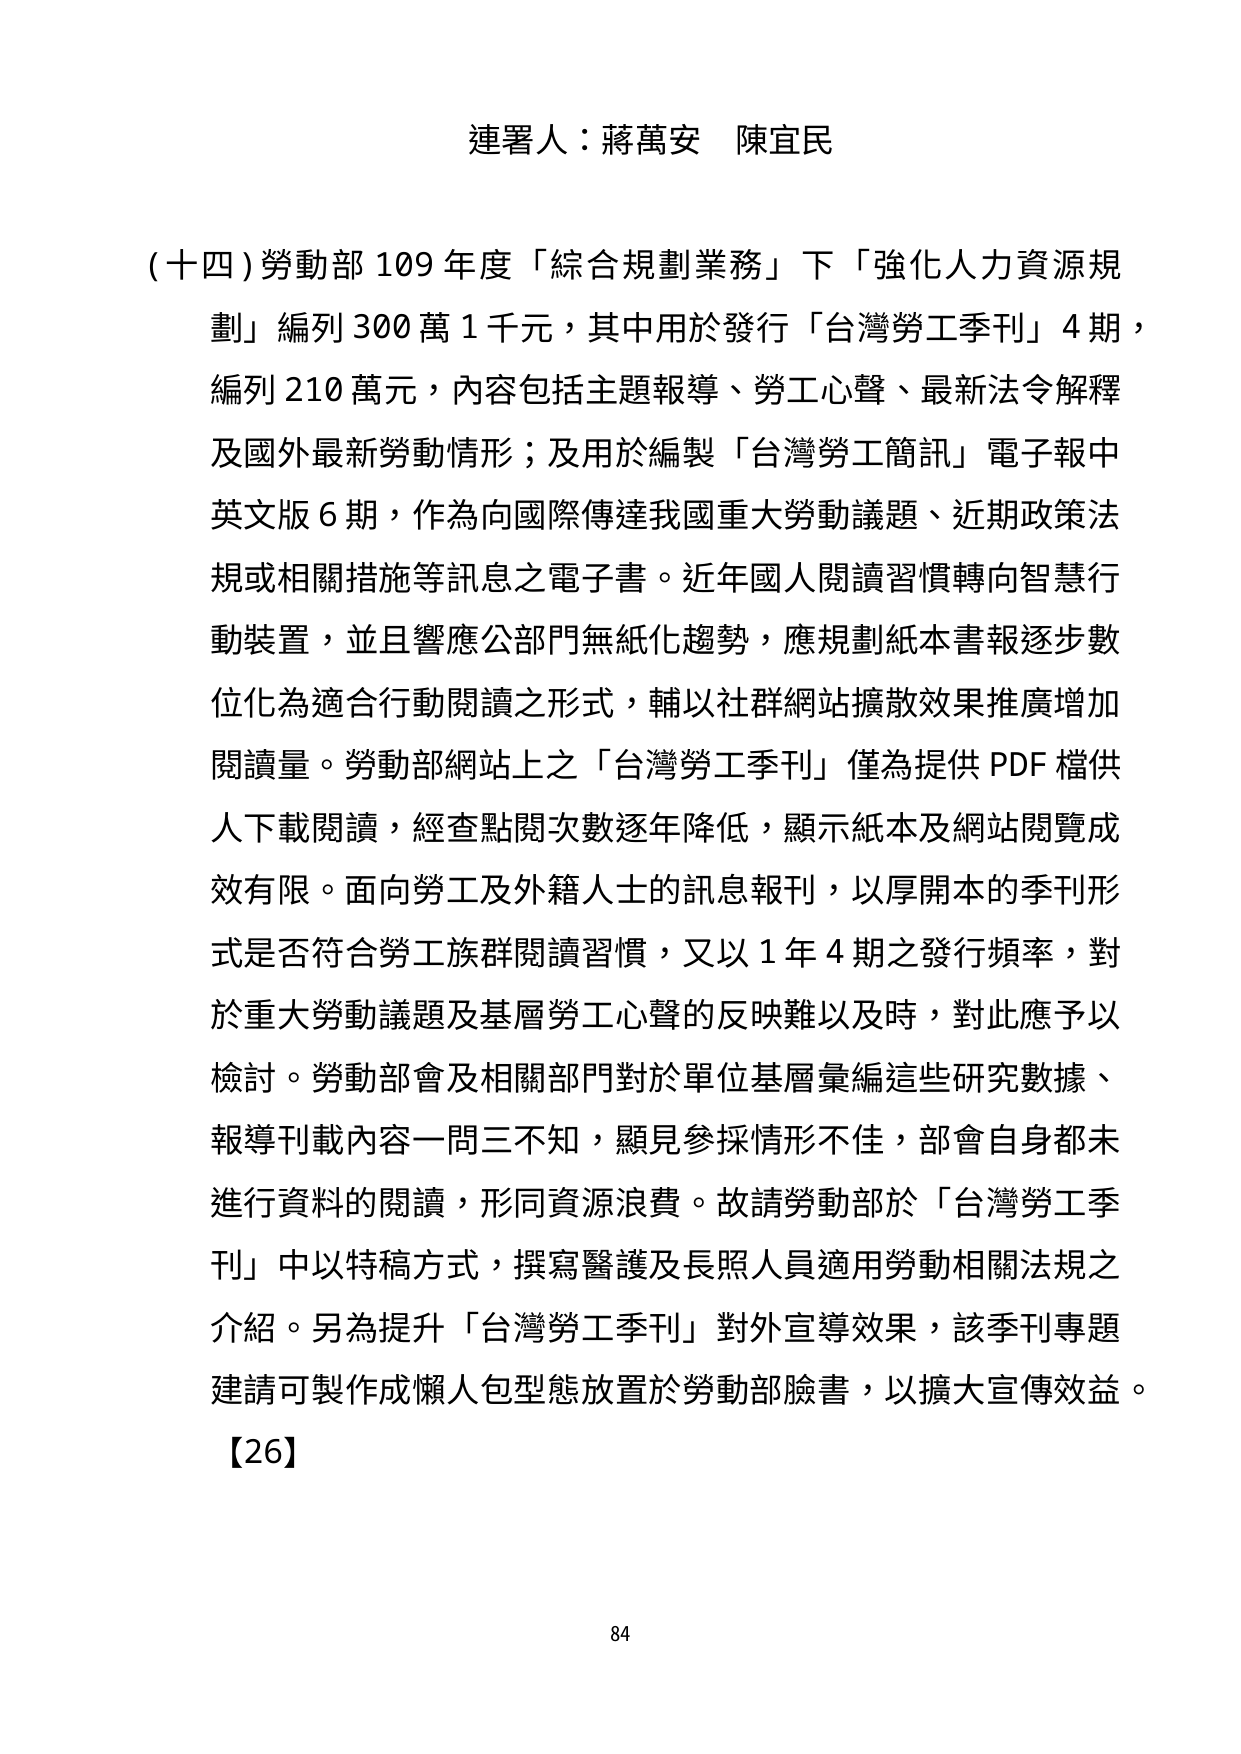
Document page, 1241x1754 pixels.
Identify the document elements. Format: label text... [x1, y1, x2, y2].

text 連署人：蔣萬安 陳宜民 [468, 97, 1122, 159]
text (十四)勞動部109年度「綜合規劃業務」下「強化人力資源規劃」編列300萬1千元，其中用於發行「台灣勞工季刊」4期，編列210萬元，內容包括主題報導、勞工心聲、最新法令解釋及國外最新勞動情形；及用於編製「台灣勞工簡訊」電子報中英文版6期，作為向國際傳達我國重大勞動議題、近期政策法規或相關措施等訊息之電子書。近年國人閱讀習慣轉向智慧行動裝置，並且響應公部門無紙化趨勢，應規劃紙本書報逐步數位化為適合行動閱讀之形式，輔以社群網站擴散效果推廣增加閱讀量。勞動部網站上之「台灣勞工季刊」僅為提供PDF檔供人下載閱讀，經查點閱次數逐年降低，顯示紙本及網站閱覽成效有限。面向勞工及外籍人士的訊息報刊，以厚開本的季刊形式是否符合勞工族群閱讀習慣，又以1年4期之發行頻率，對於重大勞動議題及基層勞工心聲的反映難以及時，對此應予以檢討。勞動部會及相關部門對於單位基層彙編這些研究數據、報導刊載內容一問三不知，顯見參採情形不佳，部會自身都未進行資料的閱讀，形同資源浪費。故請勞動部於「台灣勞工季刊」中以特稿方式，撰寫醫護及長照人員適用勞動相關法規之介紹。另為提升「台灣勞工季刊」對外宣導效果，該季刊專題建請可製作成懶人包型態放置於勞動部臉書，以擴大宣傳效益。【26】 [143, 222, 1122, 1472]
